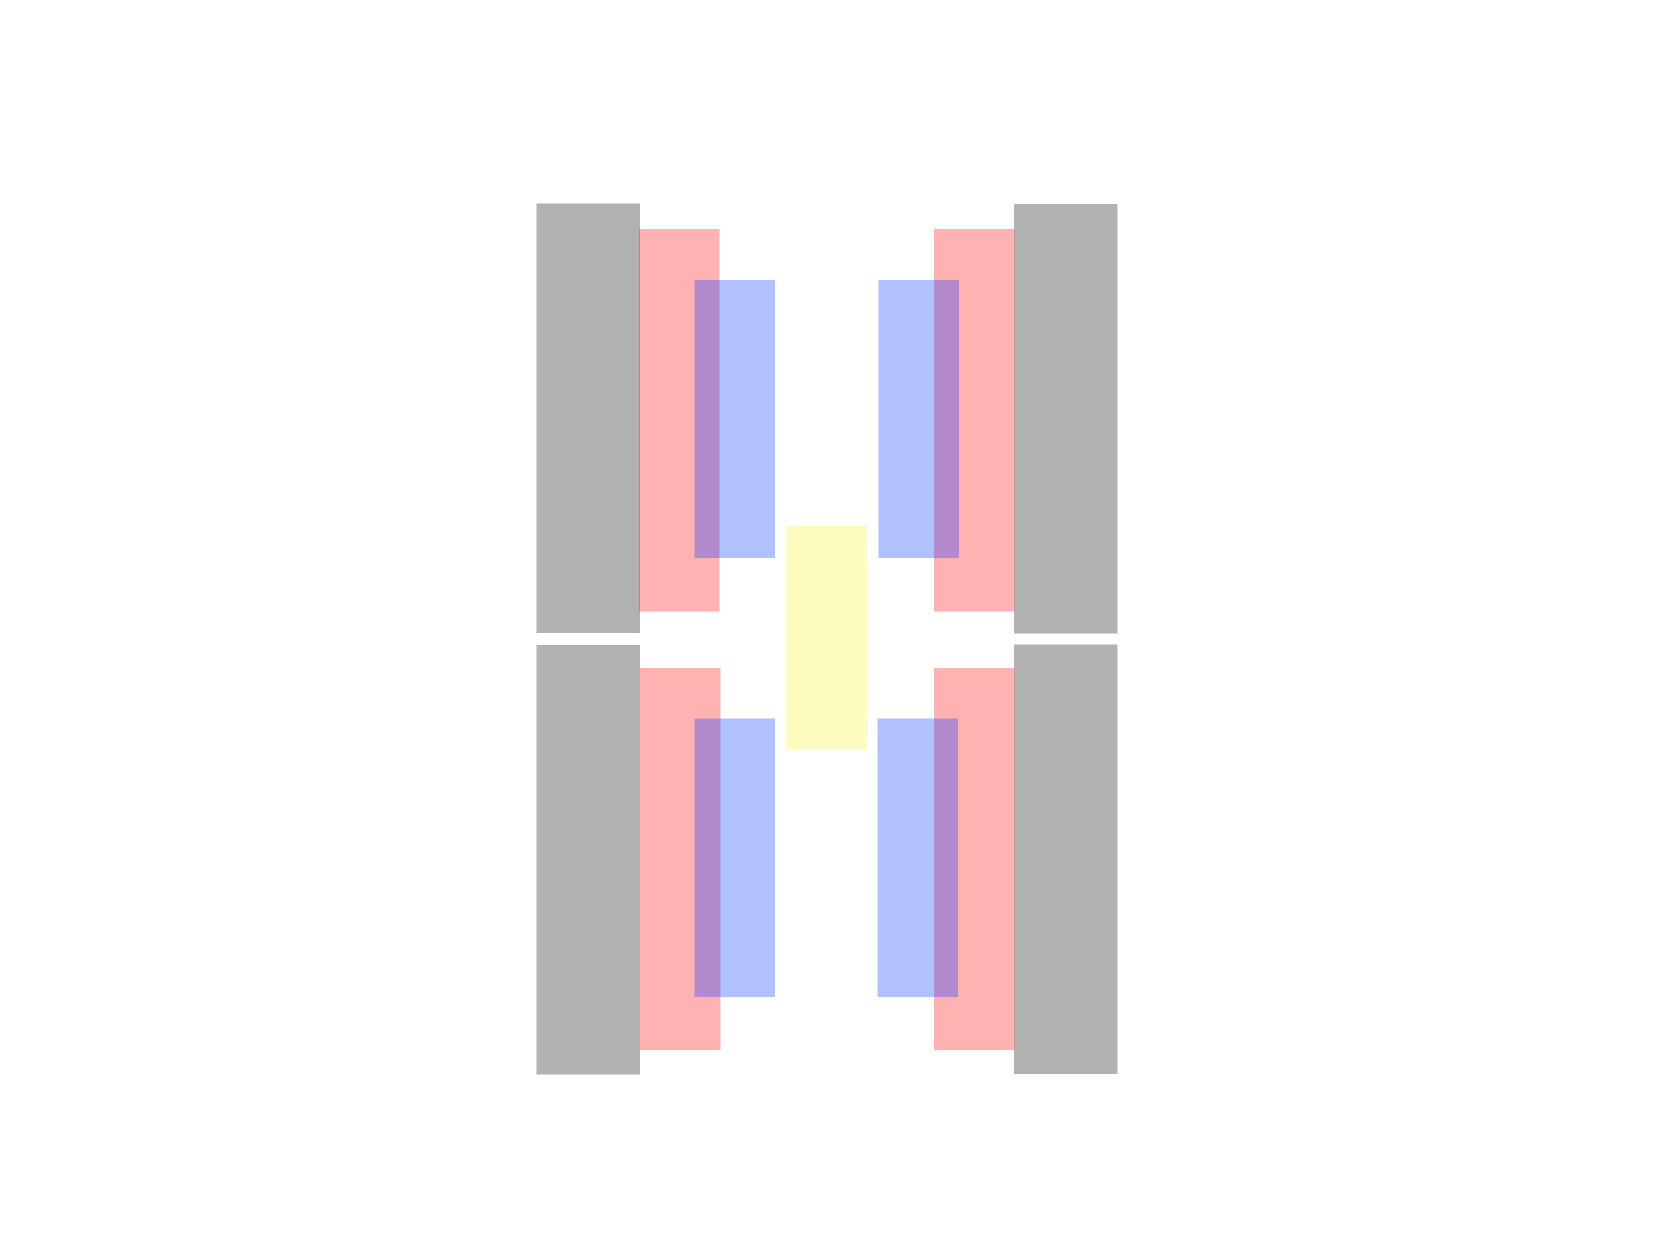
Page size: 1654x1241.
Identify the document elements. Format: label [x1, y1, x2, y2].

picture [458, 0, 1195, 1241]
